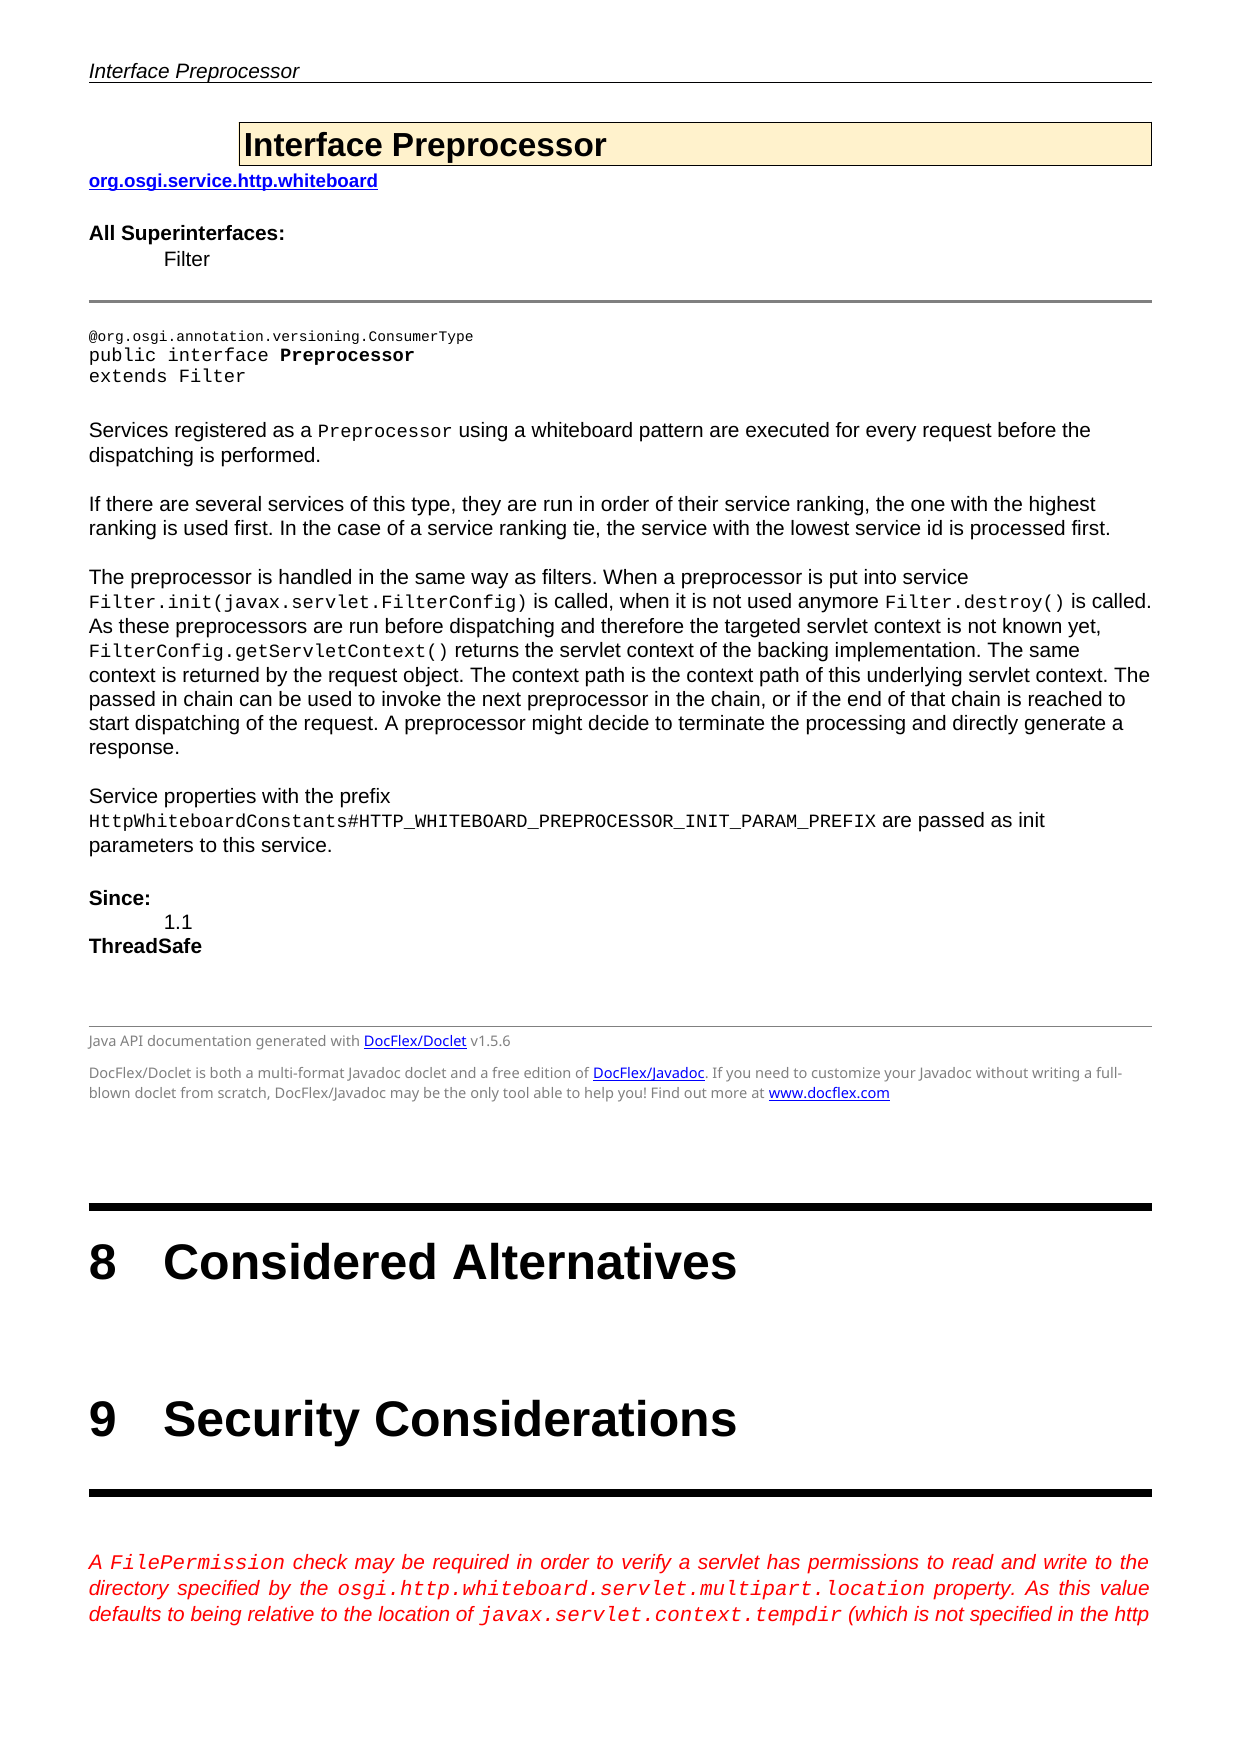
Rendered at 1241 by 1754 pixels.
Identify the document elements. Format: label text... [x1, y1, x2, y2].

text The preprocessor is handled in the same way as filters. When a preprocessor is put into service Filter.init(javax.servlet.FilterConfig) is called, when it is not used anymore Filter.destroy() is called. As these preprocessors are run before dispatching and therefore the targeted servlet context is not known yet, FilterConfig.getServletContext() returns the servlet context of the backing implementation. The same context is returned by the request object. The context path is the context path of this underlying servlet context. The passed in chain can be used to invoke the next preprocessor in the chain, or if the end of that chain is reached to start dispatching of the request. A preprocessor might decide to terminate the processing and directly generate a response. [88, 564, 1152, 759]
text extends Filter [88, 367, 1152, 388]
subtitle All Superinterfaces: [88, 221, 1152, 244]
subtitle Interface Preprocessor [240, 123, 1151, 165]
text @org.osgi.annotation.versioning.ConsumerType public interface Preprocessor [88, 329, 1152, 367]
text Service properties with the prefix HttpWhiteboardConstants#HTTP_WHITEBOARD_PREPROCESSOR_INIT_PARAM_PREFIX are passed as init parameters to this service. [88, 784, 1152, 857]
text A FilePermission check may be required in order to verify a servlet has permissions to read and write to the directory specified by the osgi.http.whiteboard.servlet.multipart.location property. As this value defaults to being relative to the location of javax.servlet.context.tempdir (which is not specified in the http [88, 1550, 1152, 1628]
text Java API documentation generated with DocFlex/Doclet v1.5.6 [88, 1027, 1152, 1051]
text org.osgi.service.http.whiteboard [88, 170, 1152, 191]
subtitle Considered Alternatives [88, 1204, 1152, 1289]
text ThreadSafe [88, 934, 1152, 958]
text 1.1 [163, 910, 1152, 934]
text If there are several services of this type, they are run in order of their service ranking, the one with the highest ranking is used first. In the case of a service ranking tie, the service with the lowest service id is processed first. [88, 492, 1152, 539]
text DocFlex/Doclet is both a multi-format Javadoc doclet and a free edition of DocFlex/Javadoc. If you need to customize your Javadoc without writing a full-blown doclet from scratch, DocFlex/Javadoc may be the only tool able to help you! Find out more at www.docflex.com [88, 1063, 1152, 1103]
subtitle Security Considerations [88, 1360, 1152, 1497]
text Filter [163, 247, 1152, 271]
text Since: [88, 886, 1152, 910]
text Services registered as a Preprocessor using a whiteboard pattern are executed for every request before the dispatching is performed. [88, 417, 1152, 467]
